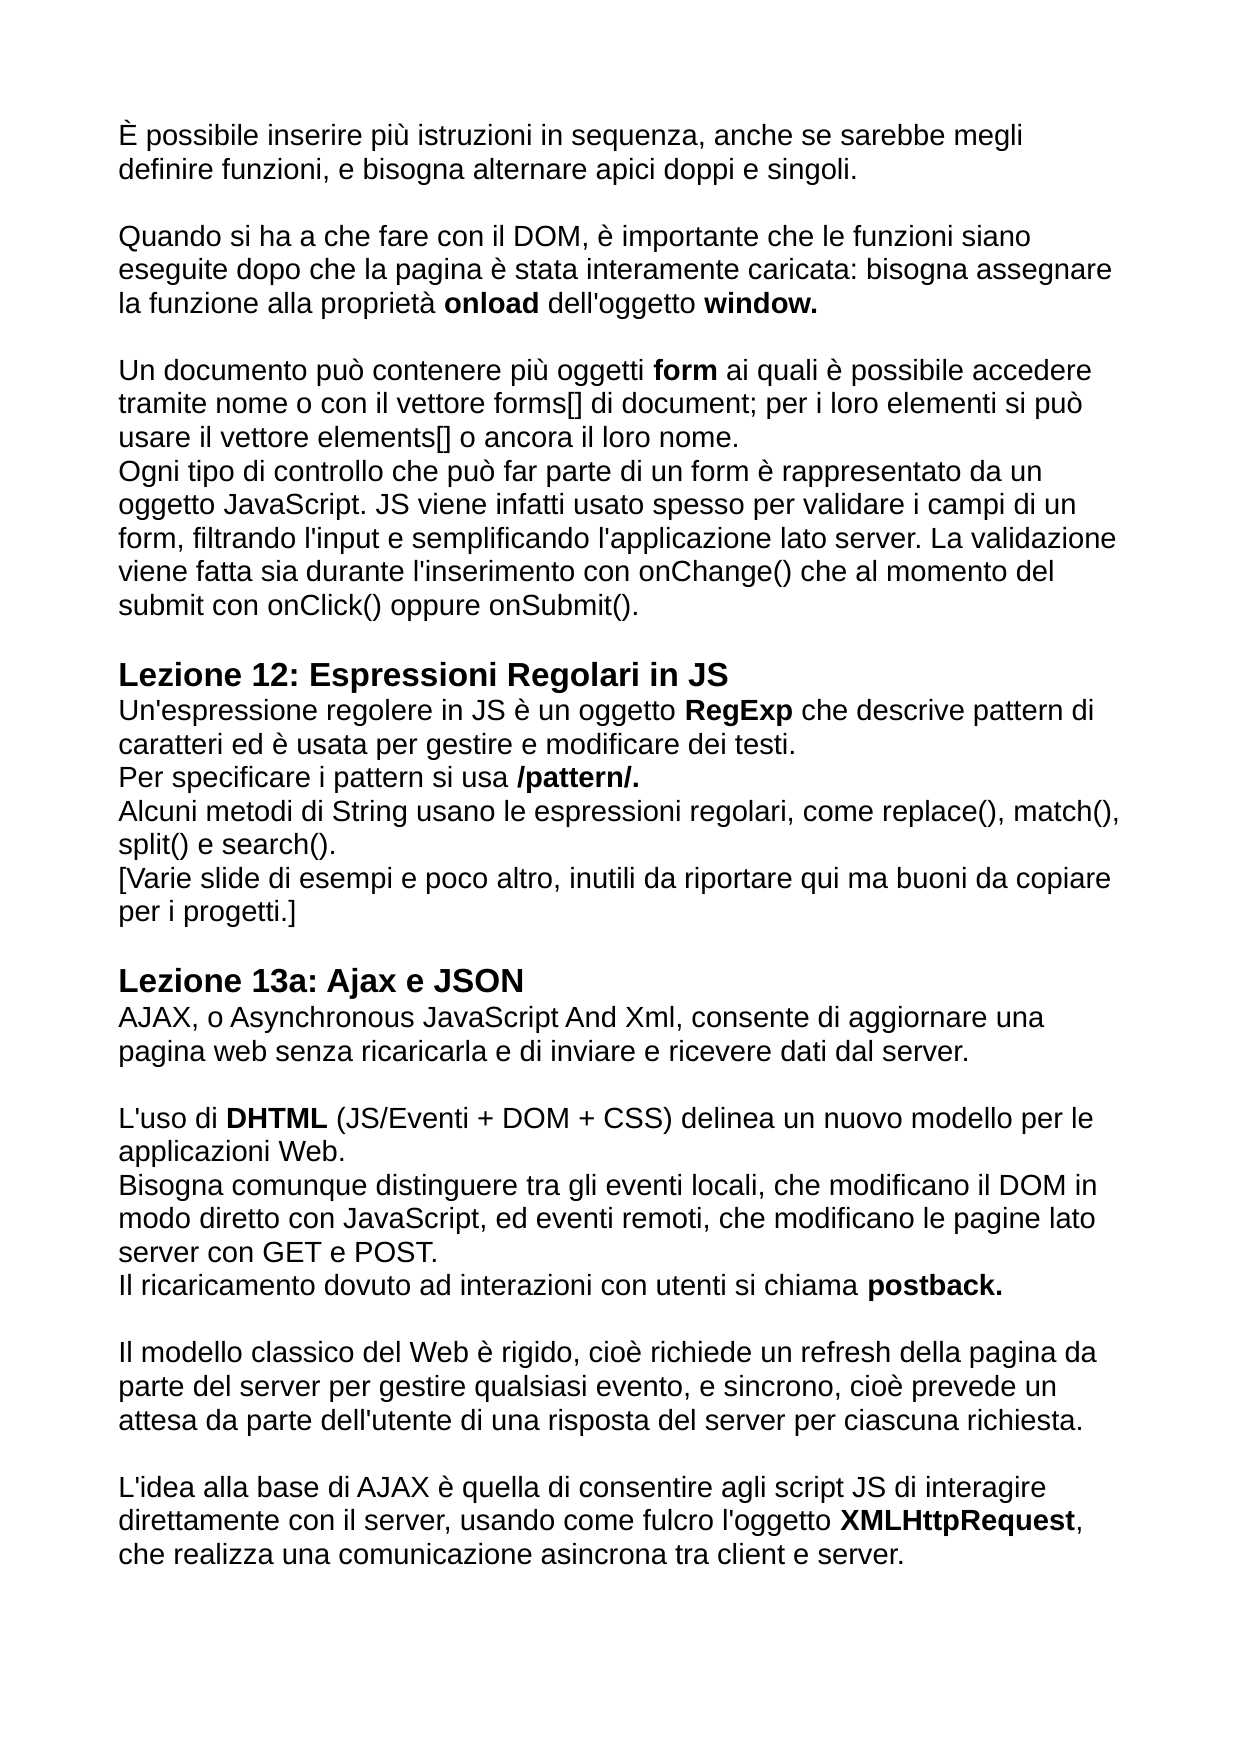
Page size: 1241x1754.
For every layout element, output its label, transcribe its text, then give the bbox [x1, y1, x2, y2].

text Ogni tipo di controllo che può far parte di un form è rappresentato da un oggetto JavaScript. JS viene infatti usato spesso per validare i campi di un form, filtrando l'input e semplificando l'applicazione lato server. La validazione viene fatta sia durante l'inserimento con onChange() che al momento del submit con onClick() oppure onSubmit(). [118, 453, 1122, 621]
text Bisogna comunque distinguere tra gli eventi locali, che modificano il DOM in modo diretto con JavaScript, ed eventi remoti, che modificano le pagine lato server con GET e POST. [118, 1168, 1122, 1268]
text Un'espressione regolere in JS è un oggetto RegExp che descrive pattern di caratteri ed è usata per gestire e modificare dei testi. [118, 693, 1122, 760]
text È possibile inserire più istruzioni in sequenza, anche se sarebbe megli definire funzioni, e bisogna alternare apici doppi e singoli. [118, 118, 1122, 185]
text Lezione 13a: Ajax e JSON [118, 962, 1122, 1000]
text L'idea alla base di AJAX è quella di consentire agli script JS di interagire direttamente con il server, usando come fulcro l'oggetto XMLHttpRequest, che realizza una comunicazione asincrona tra client e server. [118, 1469, 1122, 1570]
text Un documento può contenere più oggetti form ai quali è possibile accedere tramite nome o con il vettore forms[] di document; per i loro elementi si può usare il vettore elements[] o ancora il loro nome. [118, 353, 1122, 453]
text Quando si ha a che fare con il DOM, è importante che le funzioni siano eseguite dopo che la pagina è stata interamente caricata: bisogna assegnare la funzione alla proprietà onload dell'oggetto window. [118, 219, 1122, 319]
text Il ricaricamento dovuto ad interazioni con utenti si chiama postback. [118, 1268, 1122, 1302]
text Lezione 12: Espressioni Regolari in JS [118, 655, 1122, 693]
text Il modello classico del Web è rigido, cioè richiede un refresh della pagina da parte del server per gestire qualsiasi evento, e sincrono, cioè prevede un attesa da parte dell'utente di una risposta del server per ciascuna richiesta. [118, 1335, 1122, 1436]
text Per specificare i pattern si usa /pattern/. [118, 760, 1122, 794]
text Alcuni metodi di String usano le espressioni regolari, come replace(), match(), split() e search(). [118, 794, 1122, 861]
text AJAX, o Asynchronous JavaScript And Xml, consente di aggiornare una pagina web senza ricaricarla e di inviare e ricevere dati dal server. [118, 1000, 1122, 1067]
text [Varie slide di esempi e poco altro, inutili da riportare qui ma buoni da copiare per i progetti.] [118, 861, 1122, 928]
text L'uso di DHTML (JS/Eventi + DOM + CSS) delinea un nuovo modello per le applicazioni Web. [118, 1101, 1122, 1168]
